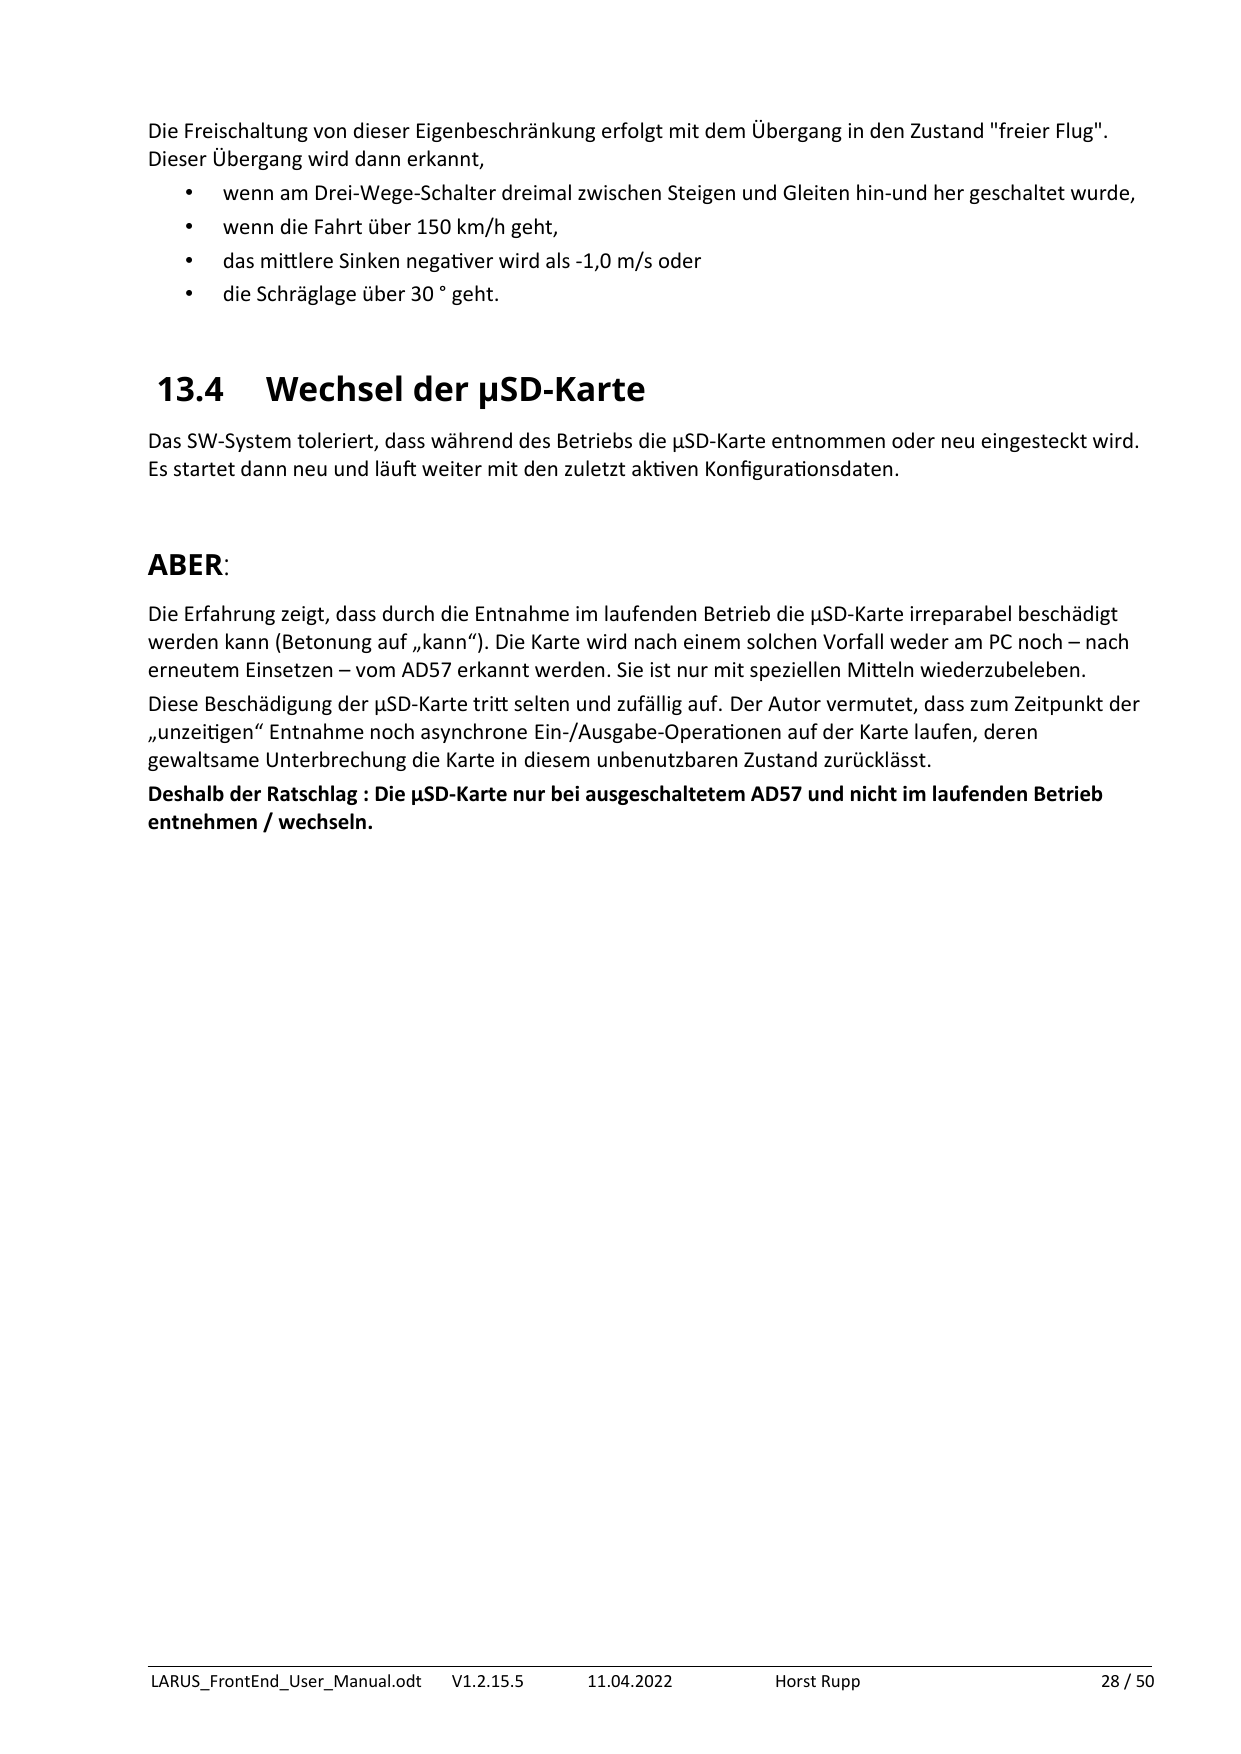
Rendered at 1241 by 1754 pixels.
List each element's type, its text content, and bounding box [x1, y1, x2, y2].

list das mittlere Sinken negativer wird als -1,0 m/s oder [185, 246, 1152, 274]
list die Schräglage über 30 ° geht. [185, 279, 1152, 308]
text Deshalb der Ratschlag : Die µSD-Karte nur bei ausgeschaltetem AD57 und nicht im laufenden Betrieb entnehmen / wechseln. [148, 779, 1152, 835]
text Diese Beschädigung der µSD-Karte tritt selten und zufällig auf. Der Autor vermutet, dass zum Zeitpunkt der „unzeitigen“ Entnahme noch asynchrone Ein-/Ausgabe-Operationen auf der Karte laufen, deren gewaltsame Unterbrechung die Karte in diesem unbenutzbaren Zustand zurücklässt. [148, 689, 1152, 773]
text Die Freischaltung von dieser Eigenbeschränkung erfolgt mit dem Übergang in den Zustand "freier Flug". Dieser Übergang wird dann erkannt, [148, 116, 1152, 172]
subtitle ABER: [148, 544, 1140, 584]
list wenn am Drei-Wege-Schalter dreimal zwischen Steigen und Gleiten hin-und her geschaltet wurde, [185, 178, 1152, 206]
text Das SW-System toleriert, dass während des Betriebs die µSD-Karte entnommen oder neu eingesteckt wird. Es startet dann neu und läuft weiter mit den zuletzt aktiven Konfigurationsdaten. [148, 426, 1152, 482]
subtitle Wechsel der µSD-Karte [148, 365, 1152, 411]
list wenn die Fahrt über 150 km/h geht, [185, 212, 1152, 240]
text Die Erfahrung zeigt, dass durch die Entnahme im laufenden Betrieb die µSD-Karte irreparabel beschädigt werden kann (Betonung auf „kann“). Die Karte wird nach einem solchen Vorfall weder am PC noch – nach erneutem Einsetzen – vom AD57 erkannt werden. Sie ist nur mit speziellen Mitteln wiederzubeleben. [148, 599, 1152, 683]
